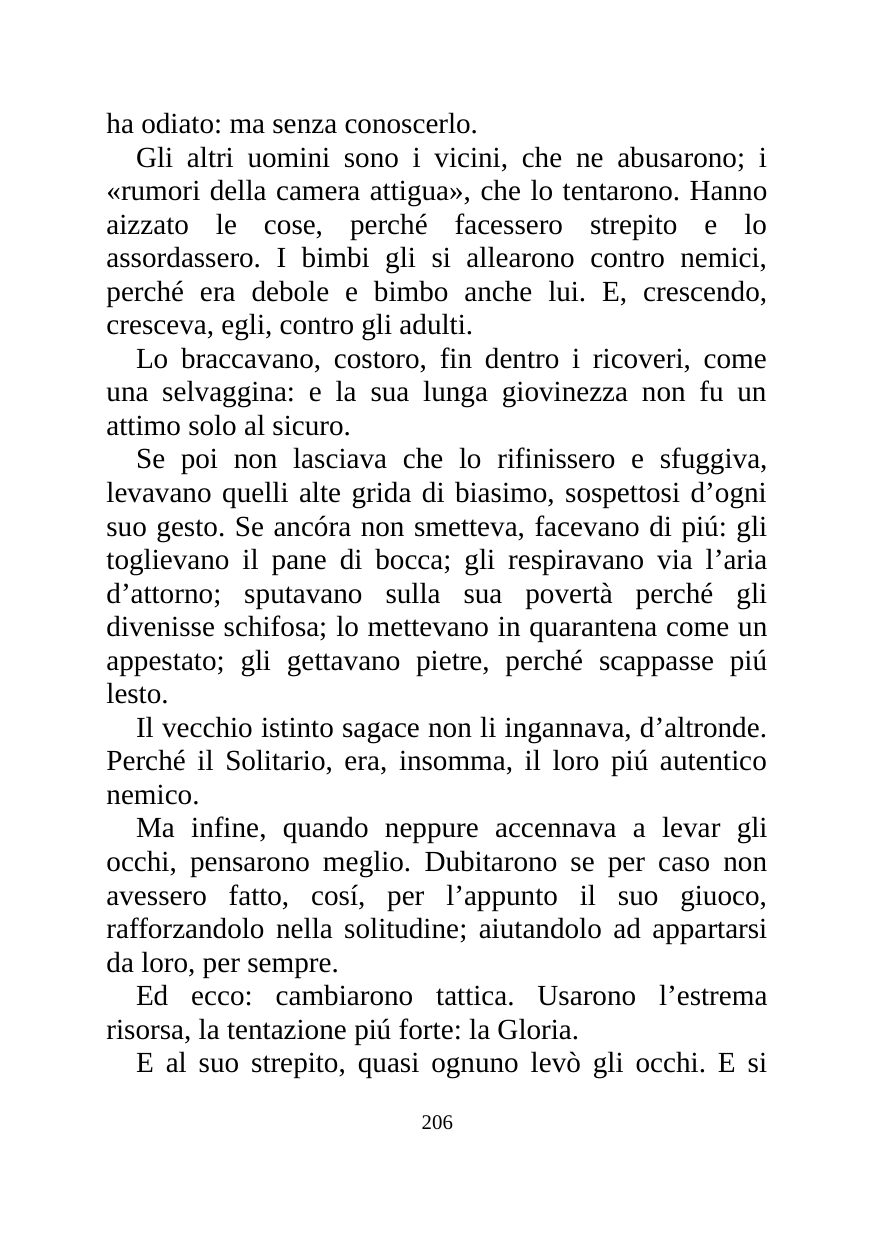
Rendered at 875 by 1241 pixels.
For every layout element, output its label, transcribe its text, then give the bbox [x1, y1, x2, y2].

text E al suo strepito, quasi ognuno levò gli occhi. E si [106, 1045, 768, 1079]
text Ed ecco: cambiarono tattica. Usarono l’estrema risorsa, la tentazione piú forte: la Gloria. [106, 978, 768, 1045]
text ha odiato: ma senza conoscerlo. [106, 106, 768, 140]
text Lo braccavano, costoro, fin dentro i ricoveri, come una selvaggina: e la sua lunga giovinezza non fu un attimo solo al sicuro. [106, 341, 768, 442]
text Gli altri uomini sono i vicini, che ne abusarono; i «rumori della camera attigua», che lo tentarono. Hanno aizzato le cose, perché facessero strepito e lo assordassero. I bimbi gli si allearono contro nemici, perché era debole e bimbo anche lui. E, crescendo, cresceva, egli, contro gli adulti. [106, 140, 768, 341]
text Ma infine, quando neppure accennava a levar gli occhi, pensarono meglio. Dubitarono se per caso non avessero fatto, cosí, per l’appunto il suo giuoco, rafforzandolo nella solitudine; aiutandolo ad appartarsi da loro, per sempre. [106, 811, 768, 978]
text Se poi non lasciava che lo rifinissero e sfuggiva, levavano quelli alte grida di biasimo, sospettosi d’ogni suo gesto. Se ancóra non smetteva, facevano di piú: gli toglievano il pane di bocca; gli respiravano via l’aria d’attorno; sputavano sulla sua povertà perché gli divenisse schifosa; lo mettevano in quarantena come un appestato; gli gettavano pietre, perché scappasse piú lesto. [106, 442, 768, 710]
text Il vecchio istinto sagace non li ingannava, d’altronde. Perché il Solitario, era, insomma, il loro piú autentico nemico. [106, 710, 768, 811]
